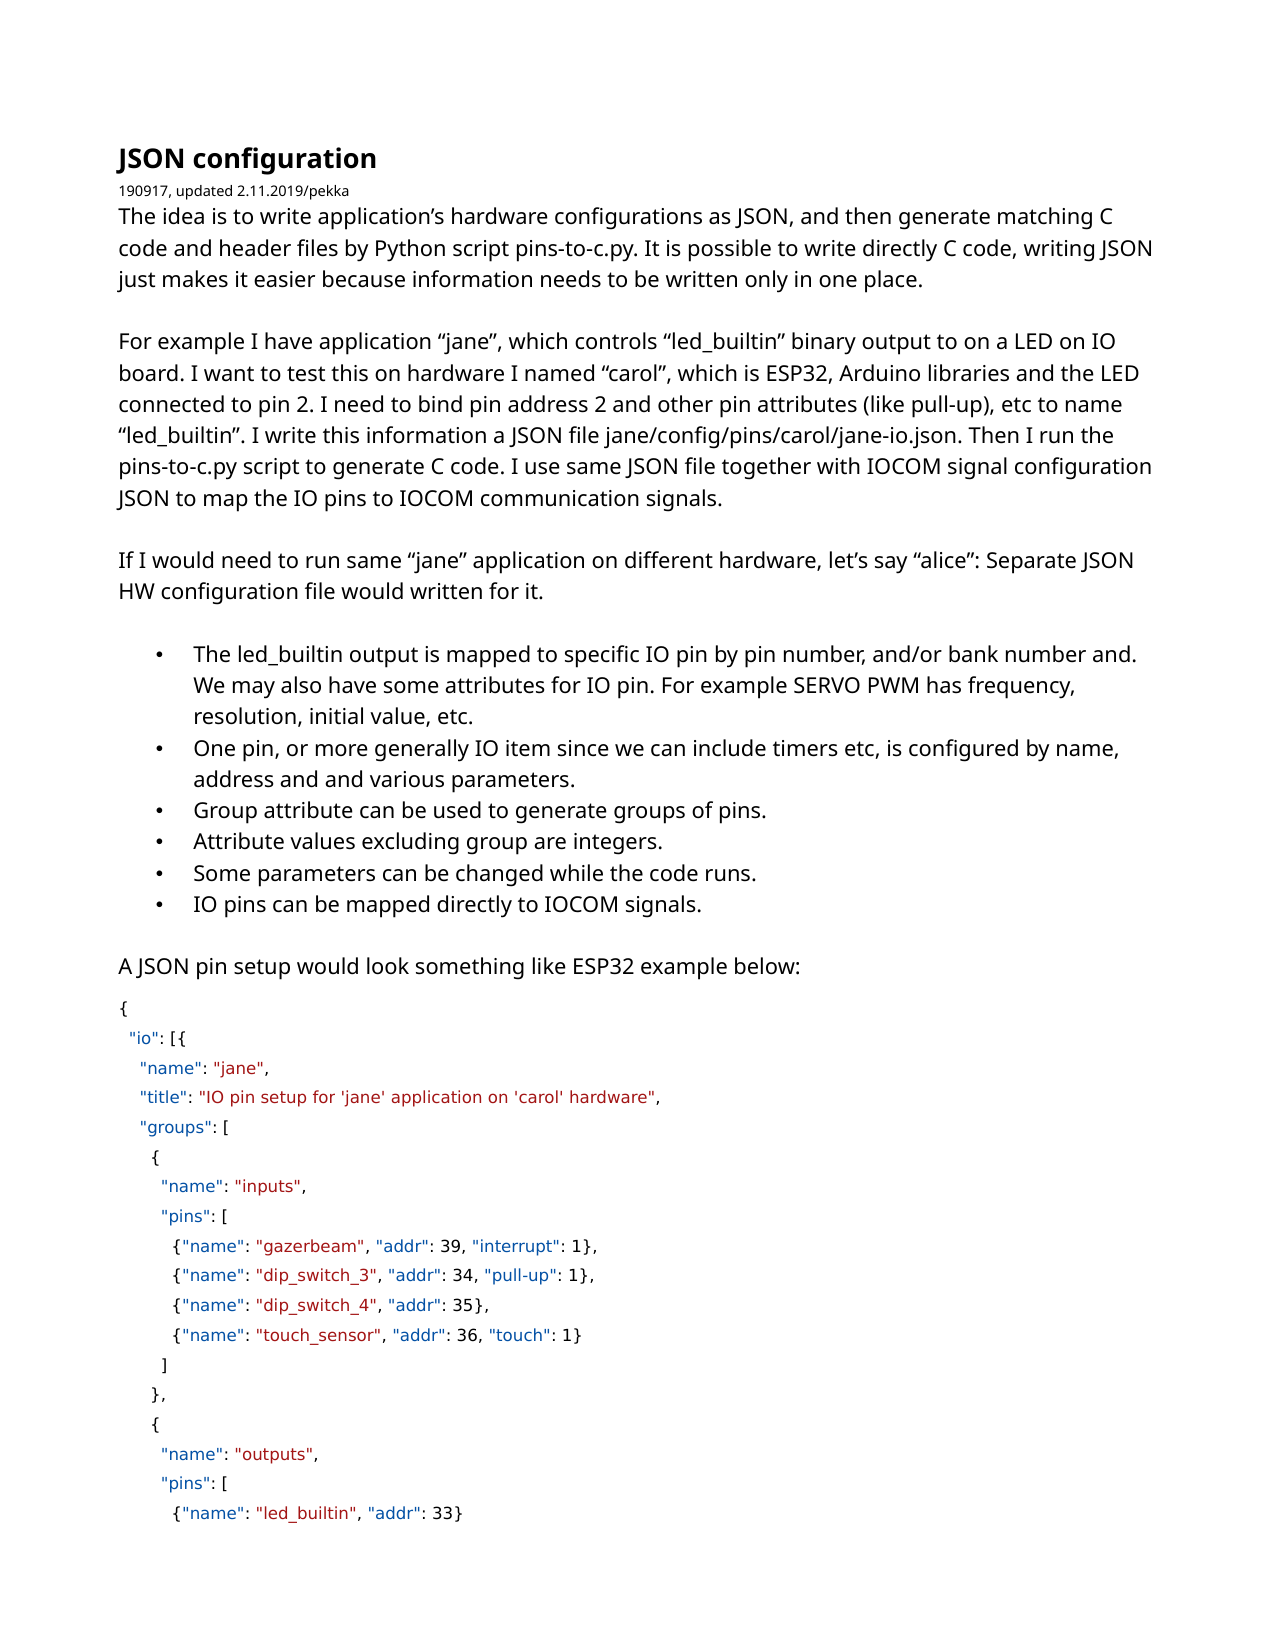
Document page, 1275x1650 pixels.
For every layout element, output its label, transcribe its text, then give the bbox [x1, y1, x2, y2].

text The idea is to write application’s hardware configurations as JSON, and then generate matching C code and header files by Python script pins-to-c.py. It is possible to write directly C code, writing JSON just makes it easier because information needs to be written only in one place. [118, 201, 1157, 294]
list Attribute values excluding group are integers. [156, 826, 1157, 856]
text {"name": "touch_sensor", "addr": 36, "touch": 1} [118, 1315, 1157, 1345]
text "name": "jane", [118, 1048, 1157, 1078]
text "name": "outputs", [118, 1434, 1157, 1464]
text { [118, 999, 1157, 1018]
text {"name": "dip_switch_3", "addr": 34, "pull-up": 1}, [118, 1256, 1157, 1286]
text { [118, 1137, 1157, 1167]
text }, [118, 1375, 1157, 1404]
text {"name": "gazerbeam", "addr": 39, "interrupt": 1}, [118, 1226, 1157, 1256]
text { [118, 1404, 1157, 1434]
text "name": "inputs", [118, 1167, 1157, 1197]
list Some parameters can be changed while the code runs. [156, 858, 1157, 887]
list IO pins can be mapped directly to IOCOM signals. [156, 889, 1157, 919]
text {"name": "led_builtin", "addr": 33} [118, 1493, 1157, 1523]
text "title": "IO pin setup for 'jane' application on 'carol' hardware", [118, 1078, 1157, 1108]
text 190917, updated 2.11.2019/pekka [118, 181, 1157, 200]
text For example I have application “jane”, which controls “led_builtin” binary output to on a LED on IO board. I want to test this on hardware I named “carol”, which is ESP32, Arduino libraries and the LED connected to pin 2. I need to bind pin address 2 and other pin attributes (like pull-up), etc to name “led_builtin”. I write this information a JSON file jane/config/pins/carol/jane-io.json. Then I run the pins-to-c.py script to generate C code. I use same JSON file together with IOCOM signal configuration JSON to map the IO pins to IOCOM communication signals. [118, 326, 1157, 512]
text ] [118, 1345, 1157, 1375]
list Group attribute can be used to generate groups of pins. [156, 795, 1157, 825]
text A JSON pin setup would look something like ESP32 example below: [118, 951, 1157, 981]
text {"name": "dip_switch_4", "addr": 35}, [118, 1286, 1157, 1315]
list The led_builtin output is mapped to specific IO pin by pin number, and/or bank number and. We may also have some attributes for IO pin. For example SERVO PWM has frequency, resolution, initial value, etc. [156, 639, 1157, 731]
subtitle JSON configuration [118, 139, 1157, 176]
text "pins": [ [118, 1464, 1157, 1493]
text "groups": [ [118, 1108, 1157, 1137]
text "io": [{ [118, 1018, 1157, 1048]
text If I would need to run same “jane” application on different hardware, let’s say “alice”: Separate JSON HW configuration file would written for it. [118, 545, 1157, 606]
list One pin, or more generally IO item since we can include timers etc, is configured by name, address and and various parameters. [156, 733, 1157, 794]
text "pins": [ [118, 1197, 1157, 1226]
